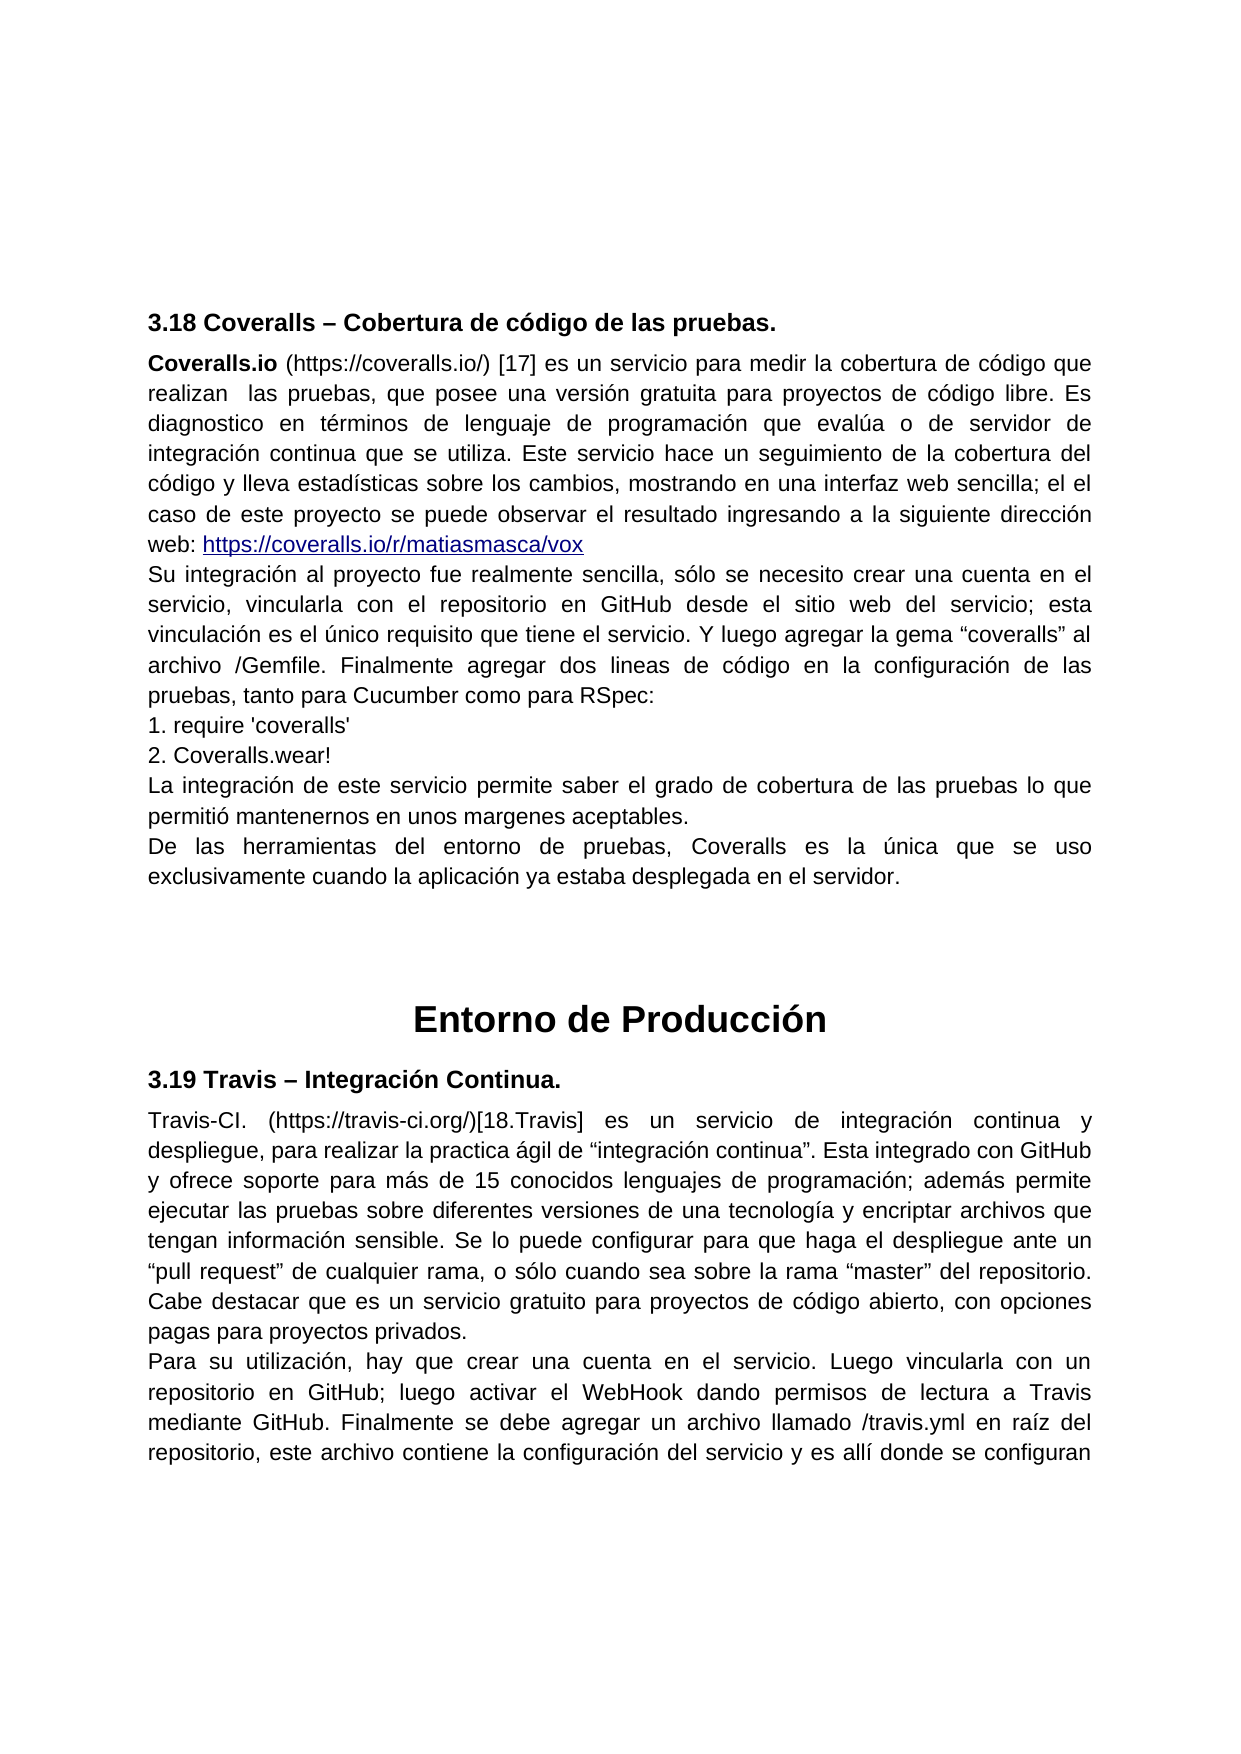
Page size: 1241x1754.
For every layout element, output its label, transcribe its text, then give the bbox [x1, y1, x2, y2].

text 1. require 'coveralls' [148, 712, 1093, 738]
subtitle Entorno de Producción [148, 997, 1093, 1040]
text Coveralls.io (https://coveralls.io/) [17] es un servicio para medir la cobertura de código que realizan las pruebas, que posee una versión gratuita para proyectos de código libre. Es diagnostico en términos de lenguaje de programación que evalúa o de servidor de integración continua que se utiliza. Este servicio hace un seguimiento de la cobertura del código y lleva estadísticas sobre los cambios, mostrando en una interfaz web sencilla; el el caso de este proyecto se puede observar el resultado ingresando a la siguiente dirección web: https://coveralls.io/r/matiasmasca/vox [148, 349, 1093, 557]
text La integración de este servicio permite saber el grado de cobertura de las pruebas lo que permitió mantenernos en unos margenes aceptables. [148, 772, 1093, 829]
text Travis-CI. (https://travis-ci.org/)[18.Travis] es un servicio de integración continua y despliegue, para realizar la practica ágil de “integración continua”. Esta integrado con GitHub y ofrece soporte para más de 15 conocidos lenguajes de programación; además permite ejecutar las pruebas sobre diferentes versiones de una tecnología y encriptar archivos que tengan información sensible. Se lo puede configurar para que haga el despliegue ante un “pull request” de cualquier rama, o sólo cuando sea sobre la rama “master” del repositorio. Cabe destacar que es un servicio gratuito para proyectos de código abierto, con opciones pagas para proyectos privados. [148, 1107, 1093, 1344]
subtitle 3.19 Travis – Integración Continua. [148, 1065, 1093, 1094]
subtitle 3.18 Coveralls – Cobertura de código de las pruebas. [148, 308, 1093, 337]
text De las herramientas del entorno de pruebas, Coveralls es la única que se uso exclusivamente cuando la aplicación ya estaba desplegada en el servidor. [148, 833, 1093, 889]
text 2. Coveralls.wear! [148, 742, 1093, 769]
text Para su utilización, hay que crear una cuenta en el servicio. Luego vincularla con un repositorio en GitHub; luego activar el WebHook dando permisos de lectura a Travis mediante GitHub. Finalmente se debe agregar un archivo llamado /travis.yml en raíz del repositorio, este archivo contiene la configuración del servicio y es allí donde se configuran [148, 1348, 1093, 1465]
text Su integración al proyecto fue realmente sencilla, sólo se necesito crear una cuenta en el servicio, vincularla con el repositorio en GitHub desde el sitio web del servicio; esta vinculación es el único requisito que tiene el servicio. Y luego agregar la gema “coveralls” al archivo /Gemfile. Finalmente agregar dos lineas de código en la configuración de las pruebas, tanto para Cucumber como para RSpec: [148, 561, 1093, 708]
